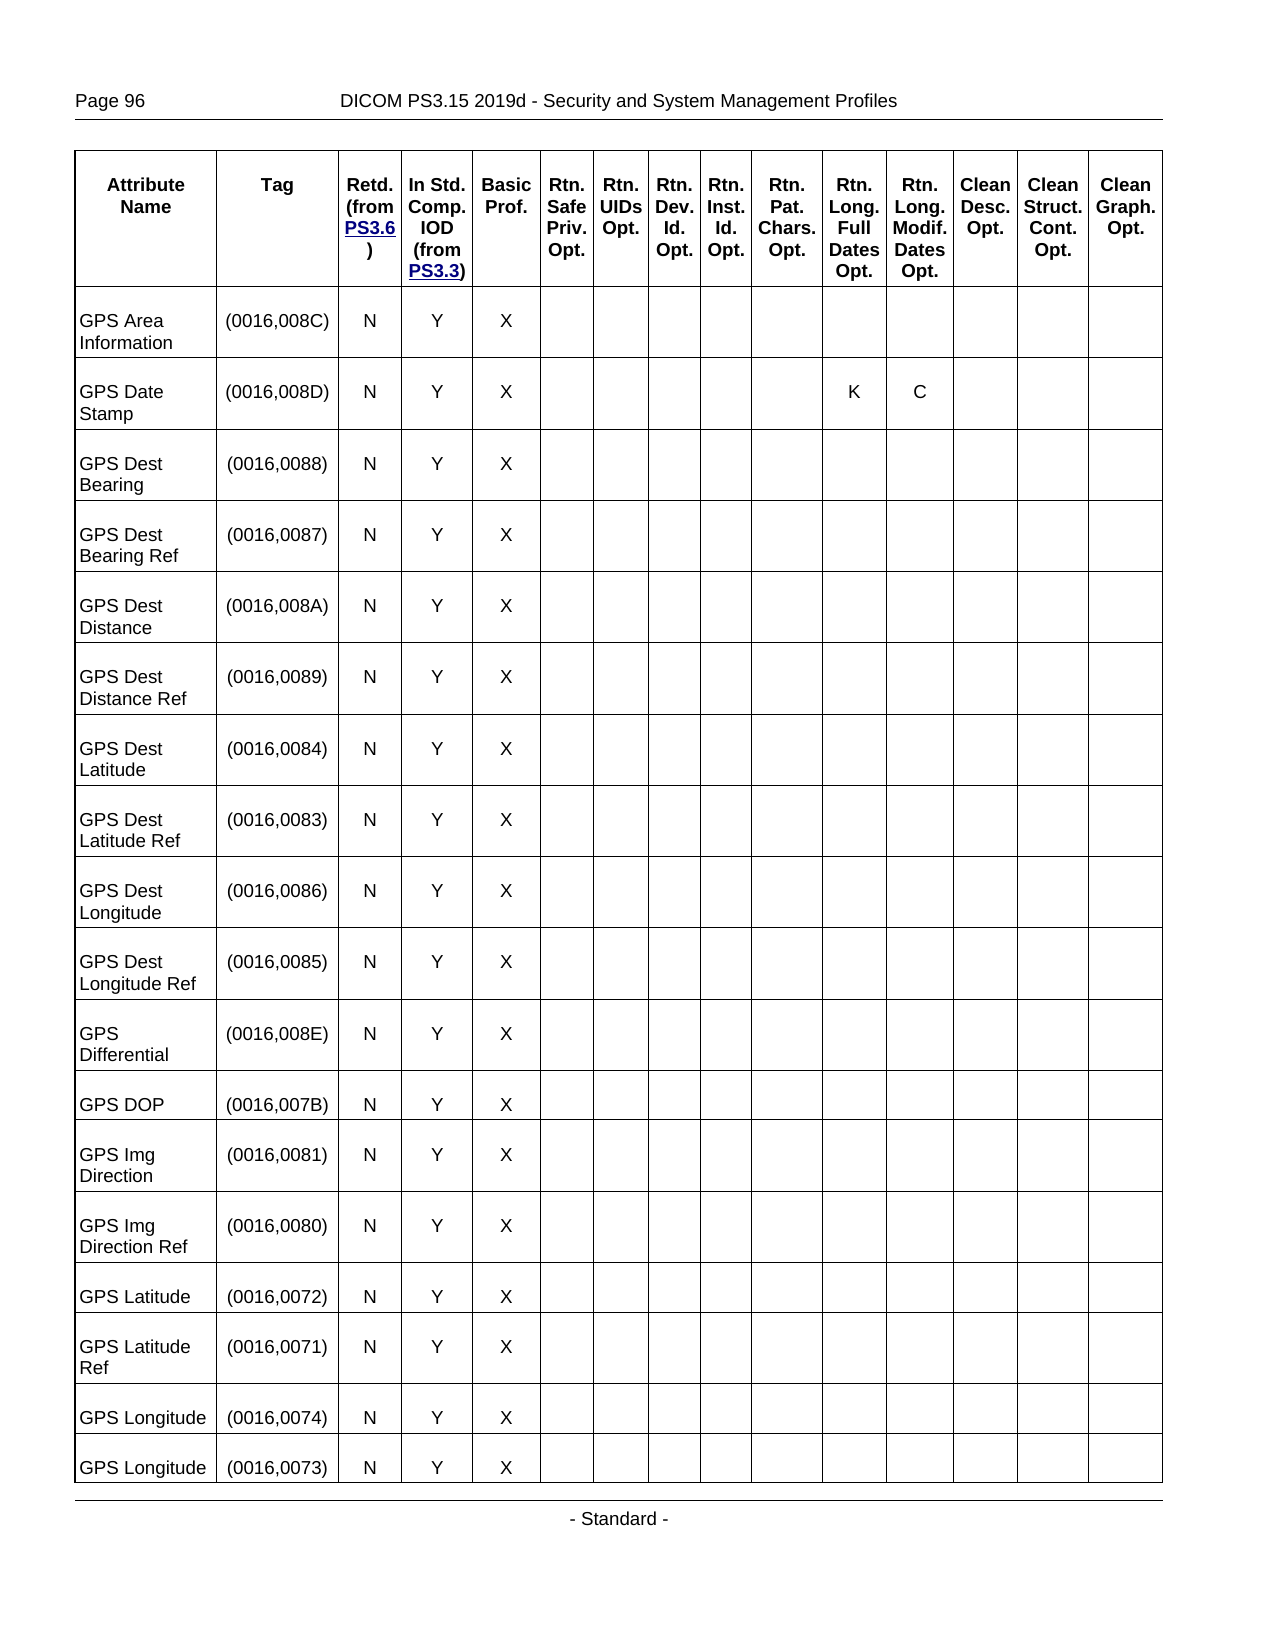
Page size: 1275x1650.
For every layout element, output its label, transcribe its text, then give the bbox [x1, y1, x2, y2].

table_cell [752, 928, 822, 998]
table_cell (0016,0074) [217, 1384, 338, 1432]
table_cell [752, 572, 822, 642]
table_cell [1089, 501, 1162, 571]
table_cell (0016,008C) [217, 287, 338, 357]
table_cell [954, 1120, 1017, 1191]
table_cell [823, 643, 886, 713]
table_cell [887, 501, 953, 571]
table_cell [1018, 572, 1088, 642]
table_cell [649, 1384, 700, 1432]
table_cell [541, 572, 593, 642]
table_cell [887, 1263, 953, 1312]
table_cell [954, 287, 1017, 357]
table_cell Y [402, 1120, 472, 1191]
table_cell X [473, 715, 540, 785]
table_cell [752, 1434, 822, 1482]
table_cell [823, 501, 886, 571]
table_cell [701, 1192, 751, 1262]
table_cell X [473, 1434, 540, 1482]
table_cell [954, 501, 1017, 571]
table_cell GPS Dest​ Latitude Ref [76, 786, 216, 856]
table_cell [1018, 1384, 1088, 1432]
table_cell [701, 1313, 751, 1383]
table_cell X [473, 1120, 540, 1191]
table_cell X [473, 1192, 540, 1262]
table_cell [1018, 501, 1088, 571]
table_cell [649, 1071, 700, 1119]
table_header Rtn. Long. Modif. Dates Opt. [887, 151, 953, 286]
table_cell X [473, 501, 540, 571]
table_cell [954, 643, 1017, 713]
table_cell [1089, 287, 1162, 357]
table_cell [649, 430, 700, 500]
table_cell [541, 1071, 593, 1119]
table_cell [701, 1120, 751, 1191]
table_cell [752, 1071, 822, 1119]
table_cell [752, 430, 822, 500]
table_cell [1018, 1120, 1088, 1191]
table_cell [1018, 1434, 1088, 1482]
table_cell N [339, 1263, 401, 1312]
table_cell [1018, 786, 1088, 856]
table_cell [887, 1313, 953, 1383]
table_cell [649, 1192, 700, 1262]
table_cell [954, 1192, 1017, 1262]
table_cell X [473, 928, 540, 998]
table_cell [887, 430, 953, 500]
table_cell [1018, 643, 1088, 713]
table_cell [649, 1313, 700, 1383]
table_cell [701, 857, 751, 927]
table_cell [701, 358, 751, 428]
table_cell X [473, 1000, 540, 1070]
table_cell [541, 1263, 593, 1312]
table_cell [1089, 1263, 1162, 1312]
table_cell [823, 928, 886, 998]
table_cell [1018, 430, 1088, 500]
table_cell [823, 1071, 886, 1119]
table_cell GPS Dest​ Latitude [76, 715, 216, 785]
table_cell [649, 358, 700, 428]
table_cell [1018, 857, 1088, 927]
table_cell [954, 715, 1017, 785]
table_cell [823, 1263, 886, 1312]
table_cell [594, 287, 648, 357]
table_cell [752, 1263, 822, 1312]
table_cell [954, 1263, 1017, 1312]
table_cell [1089, 1120, 1162, 1191]
table_cell [1089, 1384, 1162, 1432]
table_cell GPS Dest ​Longitude Ref [76, 928, 216, 998]
table_cell [1089, 1000, 1162, 1070]
table_cell Y [402, 430, 472, 500]
table_cell [594, 358, 648, 428]
table_cell [594, 572, 648, 642]
table_cell N [339, 1384, 401, 1432]
table_cell [887, 1000, 953, 1070]
table_cell GPS Dest ​Longitude [76, 857, 216, 927]
table_cell (0016,008D) [217, 358, 338, 428]
table_cell [649, 1000, 700, 1070]
table_cell [594, 1434, 648, 1482]
table_cell X [473, 358, 540, 428]
table_cell Y [402, 1071, 472, 1119]
table_cell [701, 1434, 751, 1482]
table_cell [649, 501, 700, 571]
table_cell N [339, 1071, 401, 1119]
table_cell [1018, 928, 1088, 998]
table_cell (0016,0086) [217, 857, 338, 927]
table_cell (0016,0081) [217, 1120, 338, 1191]
table_cell N [339, 1313, 401, 1383]
table_cell Y [402, 501, 472, 571]
table_cell [887, 1384, 953, 1432]
table_cell [823, 287, 886, 357]
table_cell [1089, 572, 1162, 642]
table_cell [701, 287, 751, 357]
table_cell [1089, 358, 1162, 428]
table_cell [594, 786, 648, 856]
table_cell [541, 1120, 593, 1191]
table_cell [752, 1120, 822, 1191]
table_cell (0016,0083) [217, 786, 338, 856]
table_cell [887, 643, 953, 713]
table_cell Y [402, 1192, 472, 1262]
table_cell [887, 1120, 953, 1191]
table_cell (0016,0084) [217, 715, 338, 785]
table_cell Y [402, 1434, 472, 1482]
table_cell [701, 715, 751, 785]
table_cell X [473, 1313, 540, 1383]
table_header Rtn. Safe Priv. Opt. [541, 151, 593, 286]
table_cell [594, 501, 648, 571]
table_cell GPS Dest ​Distance Ref [76, 643, 216, 713]
table_cell Y [402, 643, 472, 713]
table_cell (0016,0089) [217, 643, 338, 713]
table_cell (0016,008A) [217, 572, 338, 642]
table_cell Y [402, 715, 472, 785]
table_cell [701, 786, 751, 856]
table_cell [541, 1000, 593, 1070]
table_cell [701, 1384, 751, 1432]
table_cell Y [402, 928, 472, 998]
table_cell [823, 1000, 886, 1070]
table_cell [1089, 643, 1162, 713]
table_cell [541, 1313, 593, 1383]
table_cell [823, 1384, 886, 1432]
table_cell [1089, 1071, 1162, 1119]
table_cell N [339, 1434, 401, 1482]
table_cell [823, 715, 886, 785]
table_cell [701, 1071, 751, 1119]
table_cell (0016,0072) [217, 1263, 338, 1312]
table_cell (0016,0085) [217, 928, 338, 998]
table_cell X [473, 857, 540, 927]
table_cell [752, 1000, 822, 1070]
table_cell [752, 1384, 822, 1432]
table_cell N [339, 786, 401, 856]
table_cell [541, 928, 593, 998]
table_cell [541, 358, 593, 428]
table_header In Std. Comp. IOD (from PS3.3) [402, 151, 472, 286]
table_cell [1089, 928, 1162, 998]
table_header Clean Struct. Cont. Opt. [1018, 151, 1088, 286]
table_header Rtn. Inst. Id. Opt. [701, 151, 751, 286]
table_cell (0016,007B) [217, 1071, 338, 1119]
table_cell [594, 1192, 648, 1262]
table_cell [887, 857, 953, 927]
table_cell [649, 643, 700, 713]
table_cell [887, 572, 953, 642]
table_header Attribute Name [76, 151, 216, 286]
table_cell GPS Longitude [76, 1434, 216, 1482]
table_cell X [473, 1071, 540, 1119]
table_cell [752, 715, 822, 785]
table_cell [752, 501, 822, 571]
table_cell X [473, 287, 540, 357]
table_header Tag [217, 151, 338, 286]
table_cell [752, 786, 822, 856]
table_cell (0016,0080) [217, 1192, 338, 1262]
table_cell [649, 572, 700, 642]
table_cell GPS Longitude [76, 1384, 216, 1432]
table_cell GPS Img ​Direction [76, 1120, 216, 1191]
table_cell N [339, 928, 401, 998]
table_cell X [473, 430, 540, 500]
table_cell [887, 715, 953, 785]
table_cell (0016,0088) [217, 430, 338, 500]
table_cell GPS DOP [76, 1071, 216, 1119]
table_cell [1089, 430, 1162, 500]
table_cell [541, 501, 593, 571]
table_cell Y [402, 1263, 472, 1312]
table_cell X [473, 786, 540, 856]
table_cell [1018, 287, 1088, 357]
table_cell X [473, 1263, 540, 1312]
table_cell [1018, 358, 1088, 428]
table_cell [823, 857, 886, 927]
table_header Rtn. Pat. Chars. Opt. [752, 151, 822, 286]
table_cell [594, 1263, 648, 1312]
table_cell [954, 358, 1017, 428]
table_cell [954, 1384, 1017, 1432]
table_cell (0016,0071) [217, 1313, 338, 1383]
table_cell [887, 287, 953, 357]
table_cell [954, 1000, 1017, 1070]
table_cell Y [402, 857, 472, 927]
table_cell N [339, 501, 401, 571]
table_header Basic Prof. [473, 151, 540, 286]
table_cell [752, 857, 822, 927]
table_cell Y [402, 1384, 472, 1432]
table_cell [752, 287, 822, 357]
table_cell [752, 1313, 822, 1383]
table_cell Y [402, 1000, 472, 1070]
table_cell [541, 643, 593, 713]
table_cell [823, 1120, 886, 1191]
table_cell C [887, 358, 953, 428]
table_cell [823, 572, 886, 642]
table_cell [887, 1192, 953, 1262]
table_header Rtn. Dev. Id. Opt. [649, 151, 700, 286]
table_cell X [473, 572, 540, 642]
table_cell [541, 287, 593, 357]
table_cell [649, 1263, 700, 1312]
table_cell [1018, 1192, 1088, 1262]
table_cell GPS Area ​Information [76, 287, 216, 357]
table_cell [823, 430, 886, 500]
table_cell [887, 1071, 953, 1119]
table_cell N [339, 358, 401, 428]
table_header Clean Graph. Opt. [1089, 151, 1162, 286]
table_cell [1089, 715, 1162, 785]
table_cell [649, 928, 700, 998]
table_cell [594, 1120, 648, 1191]
table_cell N [339, 857, 401, 927]
table_cell X [473, 1384, 540, 1432]
table_cell [954, 857, 1017, 927]
table_cell [541, 1384, 593, 1432]
table_cell Y [402, 1313, 472, 1383]
table_cell [701, 501, 751, 571]
table_cell [701, 1263, 751, 1312]
table_cell N [339, 572, 401, 642]
table_cell GPS Latitude​ [76, 1263, 216, 1312]
table_cell [594, 1313, 648, 1383]
table_cell GPS Dest ​Bearing [76, 430, 216, 500]
table_cell [823, 1192, 886, 1262]
table_cell [594, 643, 648, 713]
table_cell [594, 1071, 648, 1119]
table_cell N [339, 287, 401, 357]
table_cell [1018, 1263, 1088, 1312]
table_cell [954, 1434, 1017, 1482]
table_cell [954, 572, 1017, 642]
table_cell GPS Date​ Stamp [76, 358, 216, 428]
table_cell N [339, 715, 401, 785]
table_cell [594, 1384, 648, 1432]
table_cell N [339, 1000, 401, 1070]
table_cell GPS Differential [76, 1000, 216, 1070]
table_header Rtn. Long. Full Dates Opt. [823, 151, 886, 286]
table_cell N [339, 1120, 401, 1191]
table_cell [887, 786, 953, 856]
table_cell [594, 430, 648, 500]
table_cell [649, 287, 700, 357]
table_cell [954, 1313, 1017, 1383]
table_cell [701, 572, 751, 642]
table_header Retd. (from PS3.6) [339, 151, 401, 286]
table_cell [1089, 1192, 1162, 1262]
table_cell [649, 857, 700, 927]
table_cell [541, 857, 593, 927]
table_cell K [823, 358, 886, 428]
table_cell [594, 857, 648, 927]
table_cell [541, 430, 593, 500]
table_cell [541, 786, 593, 856]
table_cell [1089, 1313, 1162, 1383]
table_cell [701, 1000, 751, 1070]
table_cell Y [402, 358, 472, 428]
table_cell [954, 1071, 1017, 1119]
table_cell N [339, 1192, 401, 1262]
table_header Clean Desc. Opt. [954, 151, 1017, 286]
table_cell (0016,0087) [217, 501, 338, 571]
table_cell [752, 1192, 822, 1262]
table_cell [541, 1434, 593, 1482]
table_cell GPS Img​ Direction Ref [76, 1192, 216, 1262]
table_cell [887, 1434, 953, 1482]
table_cell [1018, 1071, 1088, 1119]
table_cell [1089, 1434, 1162, 1482]
table_cell (0016,0073) [217, 1434, 338, 1482]
table_cell [649, 1120, 700, 1191]
table_cell [1018, 715, 1088, 785]
table_cell [823, 786, 886, 856]
table_cell [701, 430, 751, 500]
table_cell [1089, 857, 1162, 927]
table_cell Y [402, 786, 472, 856]
table_cell GPS Dest ​Distance [76, 572, 216, 642]
table_cell Y [402, 287, 472, 357]
table_cell [954, 786, 1017, 856]
table_cell [887, 928, 953, 998]
table_cell [594, 928, 648, 998]
table_cell [954, 430, 1017, 500]
table_cell Y [402, 572, 472, 642]
table_cell [594, 715, 648, 785]
table_cell [649, 1434, 700, 1482]
table_cell [954, 928, 1017, 998]
table_cell [701, 928, 751, 998]
table_header Rtn. UIDs Opt. [594, 151, 648, 286]
table_cell X [473, 643, 540, 713]
table_cell [649, 715, 700, 785]
table_cell [823, 1313, 886, 1383]
table_cell [1018, 1313, 1088, 1383]
table_cell GPS Latitude​ Ref [76, 1313, 216, 1383]
table_cell [823, 1434, 886, 1482]
table_cell [752, 643, 822, 713]
table_cell N [339, 430, 401, 500]
table_cell [541, 1192, 593, 1262]
table_cell N [339, 643, 401, 713]
table_cell (0016,008E) [217, 1000, 338, 1070]
table_cell [701, 643, 751, 713]
table_cell GPS Dest​ Bearing Ref [76, 501, 216, 571]
table_cell [752, 358, 822, 428]
table_cell [541, 715, 593, 785]
table_cell [1018, 1000, 1088, 1070]
table_cell [1089, 786, 1162, 856]
table_cell [649, 786, 700, 856]
table_cell [594, 1000, 648, 1070]
